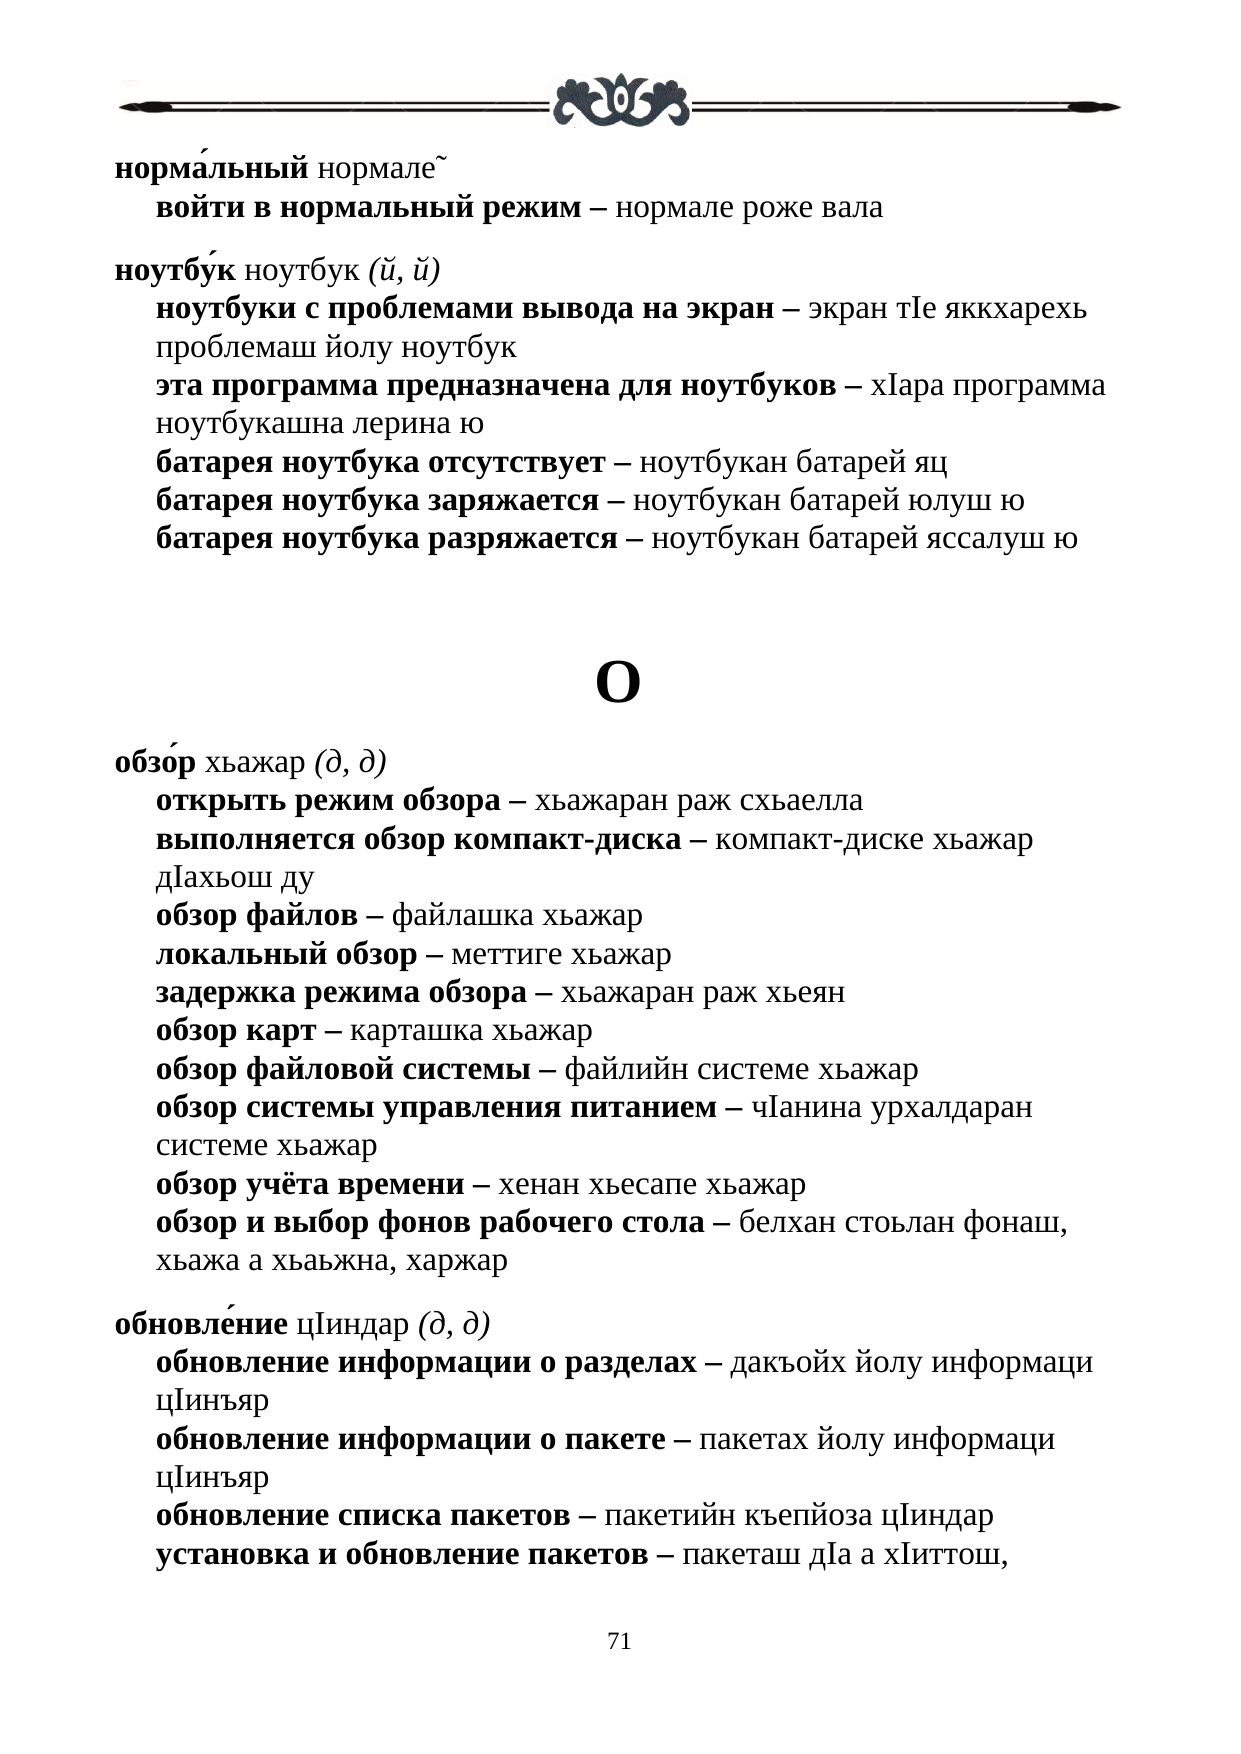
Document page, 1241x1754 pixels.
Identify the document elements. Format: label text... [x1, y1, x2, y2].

text норма́льный нормале̃ войти в нормальный режим – нормале роже вала [114, 148, 1122, 224]
text ноутбу́к ноутбук (й, й) ноутбуки с проблемами вывода на экран – экран тIе яккхарехь проблемаш йолу ноутбук эта программа предназначена для ноутбуков – хIара программа ноутбукашна лерина ю батарея ноутбука отсутствует – ноутбукан батарей яц батарея ноутбука заряжается – ноутбукан батарей юлуш ю батарея ноутбука разряжается – ноутбукан батарей яссалуш ю [114, 249, 1122, 556]
text обновле́ние цIиндар (д, д) обновление информации о разделах – дакъойх йолу информаци цIинъяр обновление информации о пакете – пакетах йолу информаци цIинъяр обновление списка пакетов – пакетийн къепйоза цIиндар установка и обновление пакетов – пакеташ дIа а хIиттош, [114, 1303, 1122, 1571]
text О [114, 644, 1122, 716]
text обзо́р хьажар (д, д) открыть режим обзора – хьажаран раж схьаелла выполняется обзор компакт-диска – компакт-диске хьажар дIахьош ду обзор файлов – файлашка хьажар локальный обзор – меттиге хьажар задержка режима обзора – хьажаран раж хьеян обзор карт – карташка хьажар обзор файловой системы – файлийн системе хьажар обзор системы управления питанием – чIанина урхалдаран системе хьажар обзор учёта времени – хенан хьесапе хьажар обзор и выбор фонов рабочего стола – белхан стоьлан фонаш, хьажа а хьаьжна, харжар [114, 741, 1122, 1278]
